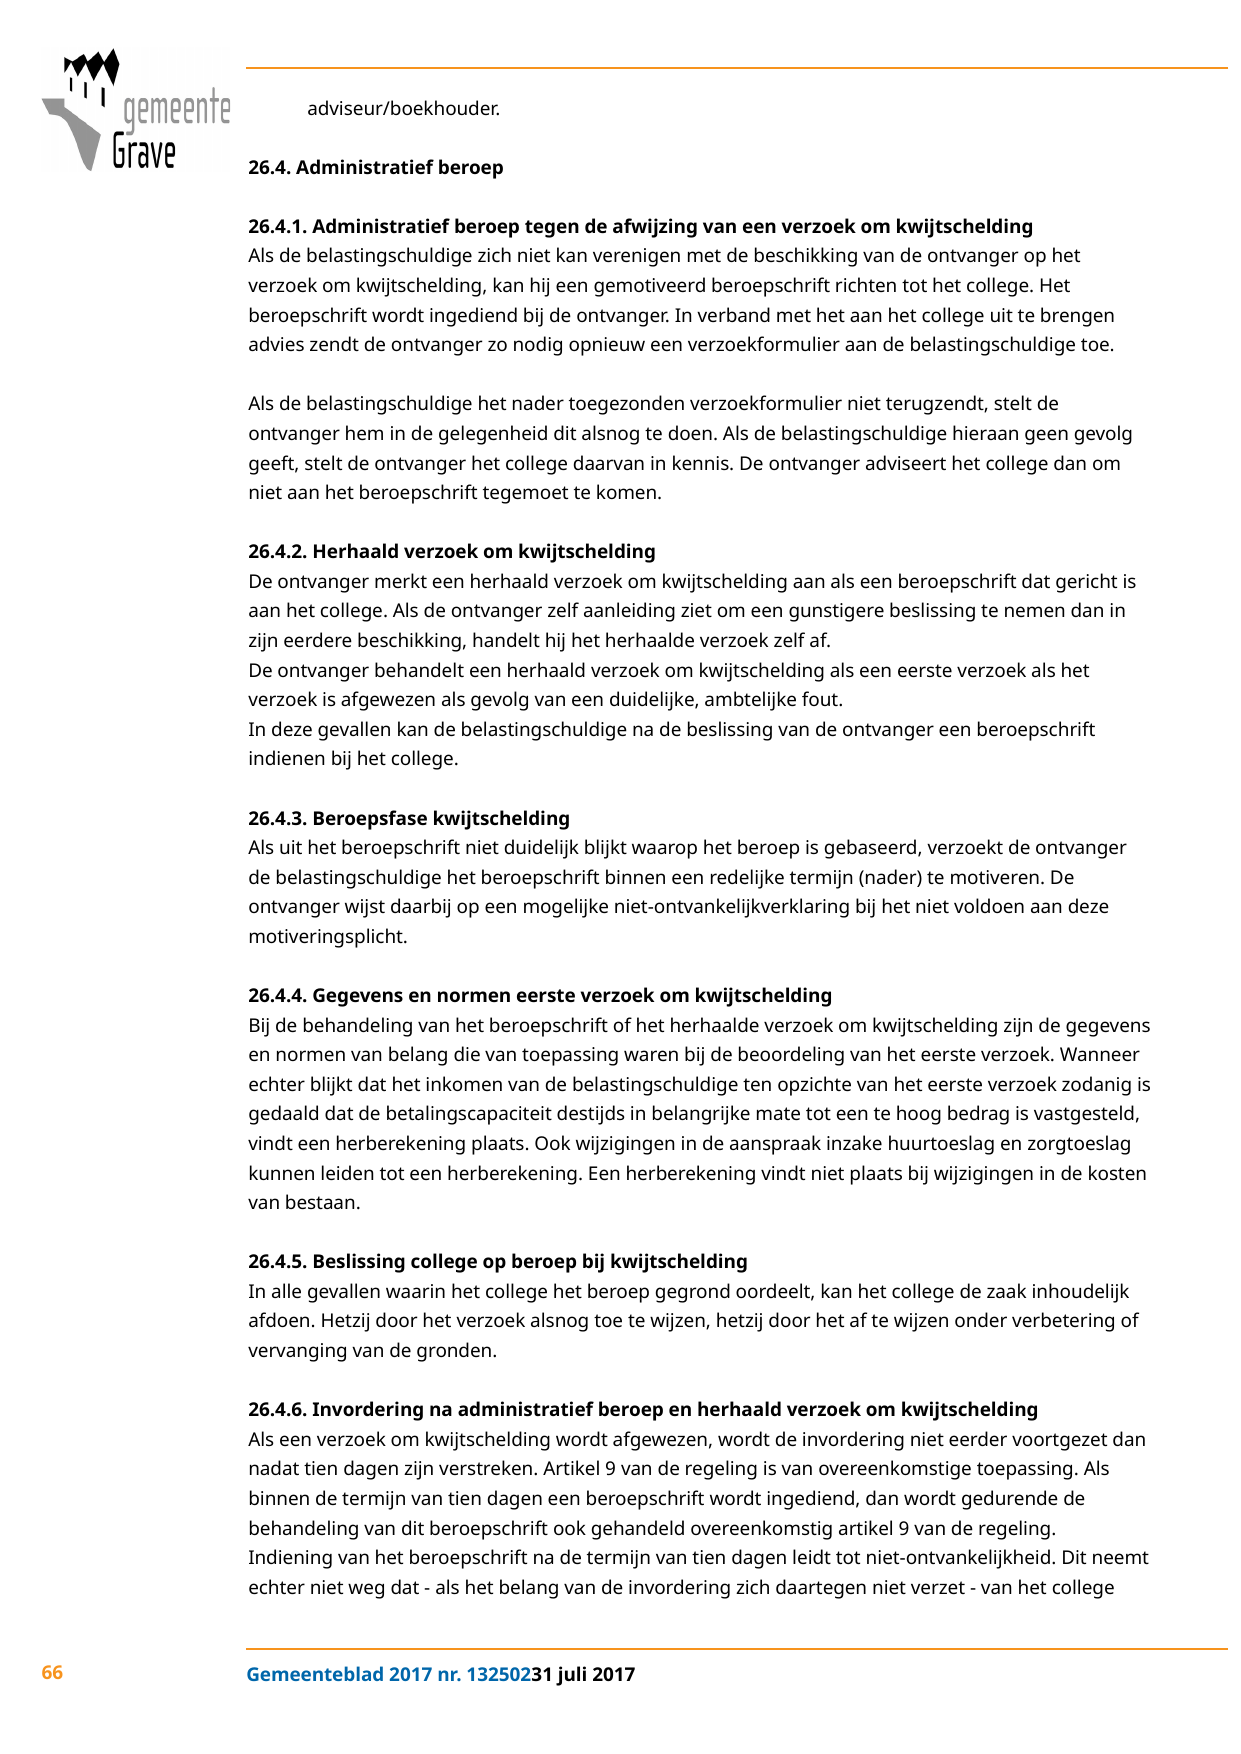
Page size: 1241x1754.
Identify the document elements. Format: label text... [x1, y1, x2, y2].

text 26.4.6. Invordering na administratief beroep en herhaald verzoek om kwijtschelding [248, 1396, 1152, 1422]
list adviseur/boekhouder. [248, 95, 1152, 121]
text In deze gevallen kan de belastingschuldige na de beslissing van de ontvanger een beroepschrift indienen bij het college. [248, 716, 1152, 771]
text De ontvanger merkt een herhaald verzoek om kwijtschelding aan als een beroepschrift dat gericht is aan het college. Als de ontvanger zelf aanleiding ziet om een gunstigere beslissing te nemen dan in zijn eerdere beschikking, handelt hij het herhaalde verzoek zelf af. [248, 568, 1152, 653]
text Als een verzoek om kwijtschelding wordt afgewezen, wordt de invordering niet eerder voortgezet dan nadat tien dagen zijn verstreken. Artikel 9 van de regeling is van overeenkomstige toepassing. Als binnen de termijn van tien dagen een beroepschrift wordt ingediend, dan wordt gedurende de behandeling van dit beroepschrift ook gehandeld overeenkomstig artikel 9 van de regeling. [248, 1426, 1152, 1541]
text Als uit het beroepschrift niet duidelijk blijkt waarop het beroep is gebaseerd, verzoekt de ontvanger de belastingschuldige het beroepschrift binnen een redelijke termijn (nader) te motiveren. De ontvanger wijst daarbij op een mogelijke niet-ontvankelijkverklaring bij het niet voldoen aan deze motiveringsplicht. [248, 834, 1152, 949]
text 26.4.4. Gegevens en normen eerste verzoek om kwijtschelding [248, 982, 1152, 1008]
text 26.4.5. Beslissing college op beroep bij kwijtschelding [248, 1248, 1152, 1274]
text In alle gevallen waarin het college het beroep gegrond oordeelt, kan het college de zaak inhoudelijk afdoen. Hetzij door het verzoek alsnog toe te wijzen, hetzij door het af te wijzen onder verbetering of vervanging van de gronden. [248, 1278, 1152, 1363]
text 26.4.1. Administratief beroep tegen de afwijzing van een verzoek om kwijtschelding [248, 213, 1152, 239]
text 26.4. Administratief beroep [248, 154, 1152, 180]
text Als de belastingschuldige het nader toegezonden verzoekformulier niet terugzendt, stelt de ontvanger hem in de gelegenheid dit alsnog te doen. Als de belastingschuldige hieraan geen gevolg geeft, stelt de ontvanger het college daarvan in kennis. De ontvanger adviseert het college dan om niet aan het beroepschrift tegemoet te komen. [248, 391, 1152, 505]
picture [41, 47, 231, 172]
text 26.4.2. Herhaald verzoek om kwijtschelding [248, 538, 1152, 564]
text Als de belastingschuldige zich niet kan verenigen met de beschikking van de ontvanger op het verzoek om kwijtschelding, kan hij een gemotiveerd beroepschrift richten tot het college. Het beroepschrift wordt ingediend bij de ontvanger. In verband met het aan het college uit te brengen advies zendt de ontvanger zo nodig opnieuw een verzoekformulier aan de belastingschuldige toe. [248, 243, 1152, 357]
text Bij de behandeling van het beroepschrift of het herhaalde verzoek om kwijtschelding zijn de gegevens en normen van belang die van toepassing waren bij de beoordeling van het eerste verzoek. Wanneer echter blijkt dat het inkomen van de belastingschuldige ten opzichte van het eerste verzoek zodanig is gedaald dat de betalingscapaciteit destijds in belangrijke mate tot een te hoog bedrag is vastgesteld, vindt een herberekening plaats. Ook wijzigingen in de aanspraak inzake huurtoeslag en zorgtoeslag kunnen leiden tot een herberekening. Een herberekening vindt niet plaats bij wijzigingen in de kosten van bestaan. [248, 1012, 1152, 1215]
text De ontvanger behandelt een herhaald verzoek om kwijtschelding als een eerste verzoek als het verzoek is afgewezen als gevolg van een duidelijke, ambtelijke fout. [248, 657, 1152, 712]
text 26.4.3. Beroepsfase kwijtschelding [248, 805, 1152, 831]
text Indiening van het beroepschrift na de termijn van tien dagen leidt tot niet-ontvankelijkheid. Dit neemt echter niet weg dat - als het belang van de invordering zich daartegen niet verzet - van het college [248, 1544, 1152, 1600]
